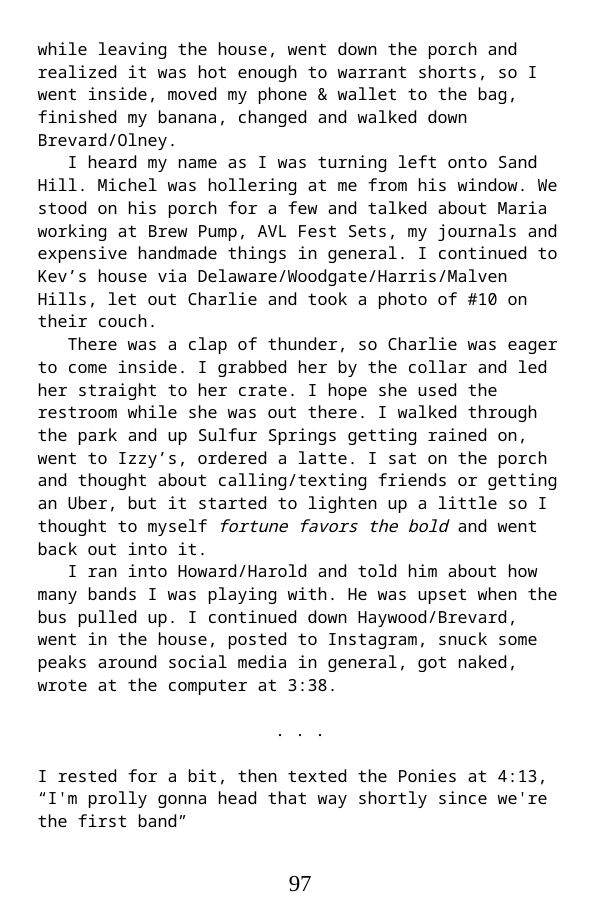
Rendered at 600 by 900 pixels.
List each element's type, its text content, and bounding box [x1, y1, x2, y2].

text I ran into Howard/Harold and told him about how many bands I was playing with. He was upset when the bus pulled up. I continued down Haywood/Brevard, went in the house, posted to Instagram, snuck some peaks around social media in general, got naked, wrote at the computer at 3:38. [37, 560, 562, 696]
text while leaving the house, went down the porch and realized it was hot enough to warrant shorts, so I went inside, moved my phone & wallet to the bag, finished my banana, changed and walked down Brevard/Olney. [37, 37, 562, 151]
text There was a clap of thunder, so Charlie was eager to come inside. I grabbed her by the collar and led her straight to her crate. I hope she used the restroom while she was out there. I walked through the park and up Sulfur Springs getting rained on, went to Izzy’s, ordered a latte. I sat on the porch and thought about calling/texting friends or getting an Uber, but it started to lighten up a little so I thought to myself fortune favors the bold and went back out into it. [37, 333, 562, 560]
text . . . [37, 719, 562, 741]
text “I'm prolly gonna head that way shortly since we're the first band” [37, 787, 562, 832]
text I rested for a bit, then texted the Ponies at 4:13, [37, 764, 562, 787]
text I heard my name as I was turning left onto Sand Hill. Michel was hollering at me from his window. We stood on his porch for a few and talked about Maria working at Brew Pump, AVL Fest Sets, my journals and expensive handmade things in general. I continued to Kev’s house via Delaware/Woodgate/Harris/Malven Hills, let out Charlie and took a photo of #10 on their couch. [37, 151, 562, 333]
